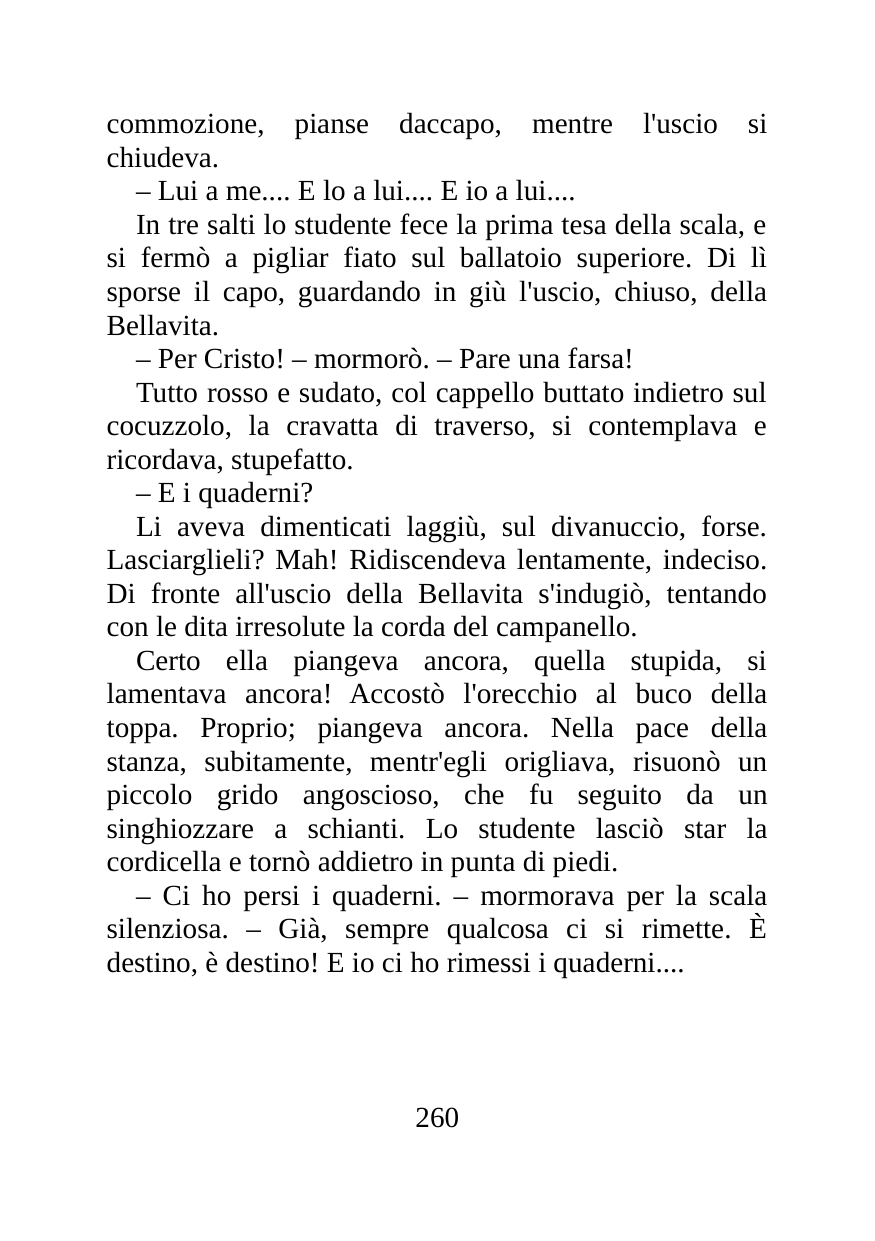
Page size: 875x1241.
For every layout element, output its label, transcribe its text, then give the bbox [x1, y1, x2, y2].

text Tutto rosso e sudato, col cappello buttato indietro sul cocuzzolo, la cravatta di traverso, si contemplava e ricordava, stupefatto. [106, 375, 768, 475]
text Li aveva dimenticati laggiù, sul divanuccio, forse. Lasciarglieli? Mah! Ridiscendeva lentamente, indeciso. Di fronte all'uscio della Bellavita s'indugiò, tentando con le dita irresolute la corda del campanello. [106, 509, 768, 643]
text commozione, pianse daccapo, mentre l'uscio si chiudeva. [106, 106, 768, 173]
text ‒ Ci ho persi i quaderni. ‒ mormorava per la scala silenziosa. ‒ Già, sempre qualcosa ci si rimette. È destino, è destino! E io ci ho rimessi i quaderni.... [106, 878, 768, 978]
text ‒ E i quaderni? [106, 475, 768, 509]
text Certo ella piangeva ancora, quella stupida, si lamentava ancora! Accostò l'orecchio al buco della toppa. Proprio; piangeva ancora. Nella pace della stanza, subitamente, mentr'egli origliava, risuonò un piccolo grido angoscioso, che fu seguito da un singhiozzare a schianti. Lo studente lasciò star la cordicella e tornò addietro in punta di piedi. [106, 643, 768, 878]
text ‒ Lui a me.... E lo a lui.... E io a lui.... [106, 173, 768, 207]
text ‒ Per Cristo! ‒ mormorò. ‒ Pare una farsa! [106, 341, 768, 375]
text In tre salti lo studente fece la prima tesa della scala, e si fermò a pigliar fiato sul ballatoio superiore. Di lì sporse il capo, guardando in giù l'uscio, chiuso, della Bellavita. [106, 207, 768, 341]
